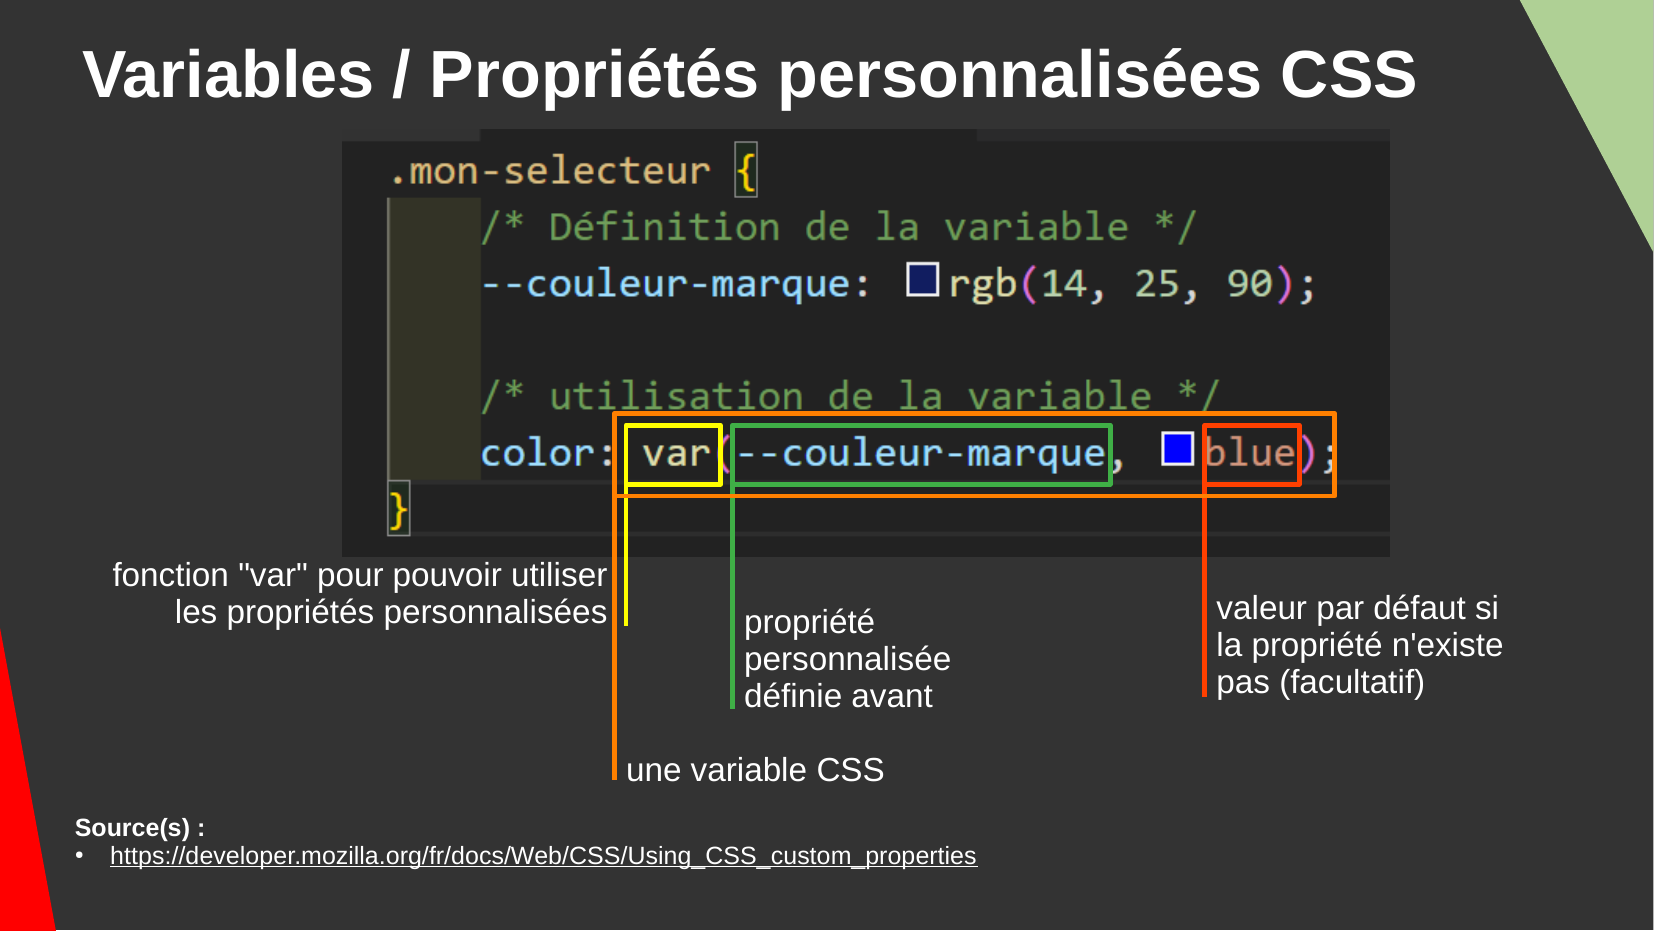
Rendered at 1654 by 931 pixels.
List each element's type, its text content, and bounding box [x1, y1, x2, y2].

picture [735, 428, 1108, 482]
picture [628, 428, 718, 482]
picture [617, 416, 1332, 494]
picture [735, 498, 1202, 557]
text_box Source(s) : https://developer.mozilla.org/fr/docs/Web/CSS/Using_CSS_custom_properties [60, 806, 1546, 931]
text_box [0, 627, 56, 931]
text_box [1519, 0, 1654, 254]
title fonction "var" pour pouvoir utiliser les propriétés personnalisées [112, 556, 609, 640]
picture [617, 498, 624, 557]
picture [628, 498, 730, 557]
title Variables / Propriétés personnalisées CSS [82, 37, 1571, 114]
picture [342, 129, 1390, 557]
title une variable CSS [625, 751, 981, 789]
title propriété personnalisée définie avant [744, 603, 981, 715]
picture [1207, 428, 1297, 482]
title valeur par défaut si la propriété n'existe pas (facultatif) [1216, 589, 1524, 738]
